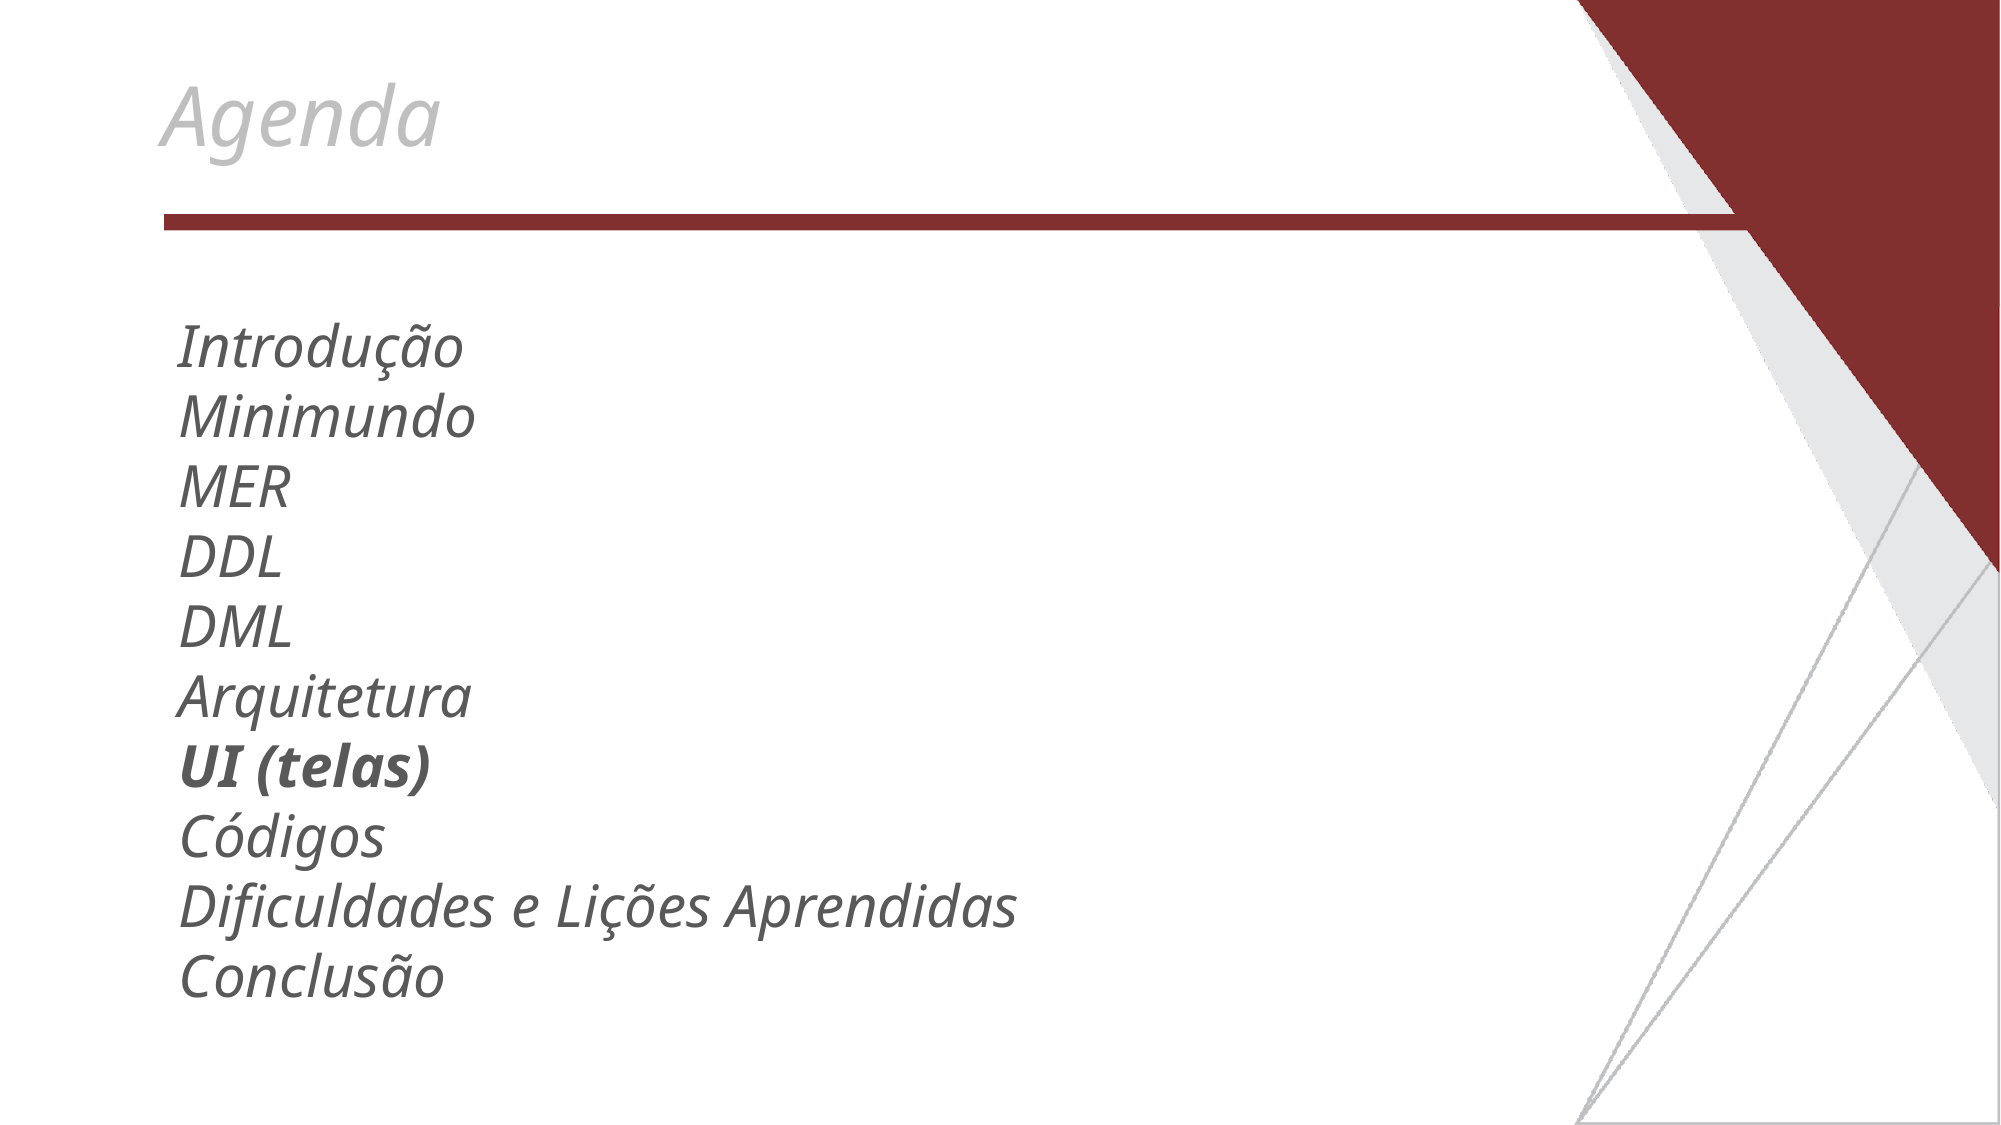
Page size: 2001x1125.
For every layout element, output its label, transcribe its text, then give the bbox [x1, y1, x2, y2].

picture [0, 0, 2001, 1125]
text_box Agenda [147, 55, 1681, 208]
text_box Introdução Minimundo MER DDL DML Arquitetura UI (telas) Códigos Dificuldades e Lições Aprendidas Conclusão [164, 302, 1730, 1125]
text_box [164, 214, 1927, 231]
